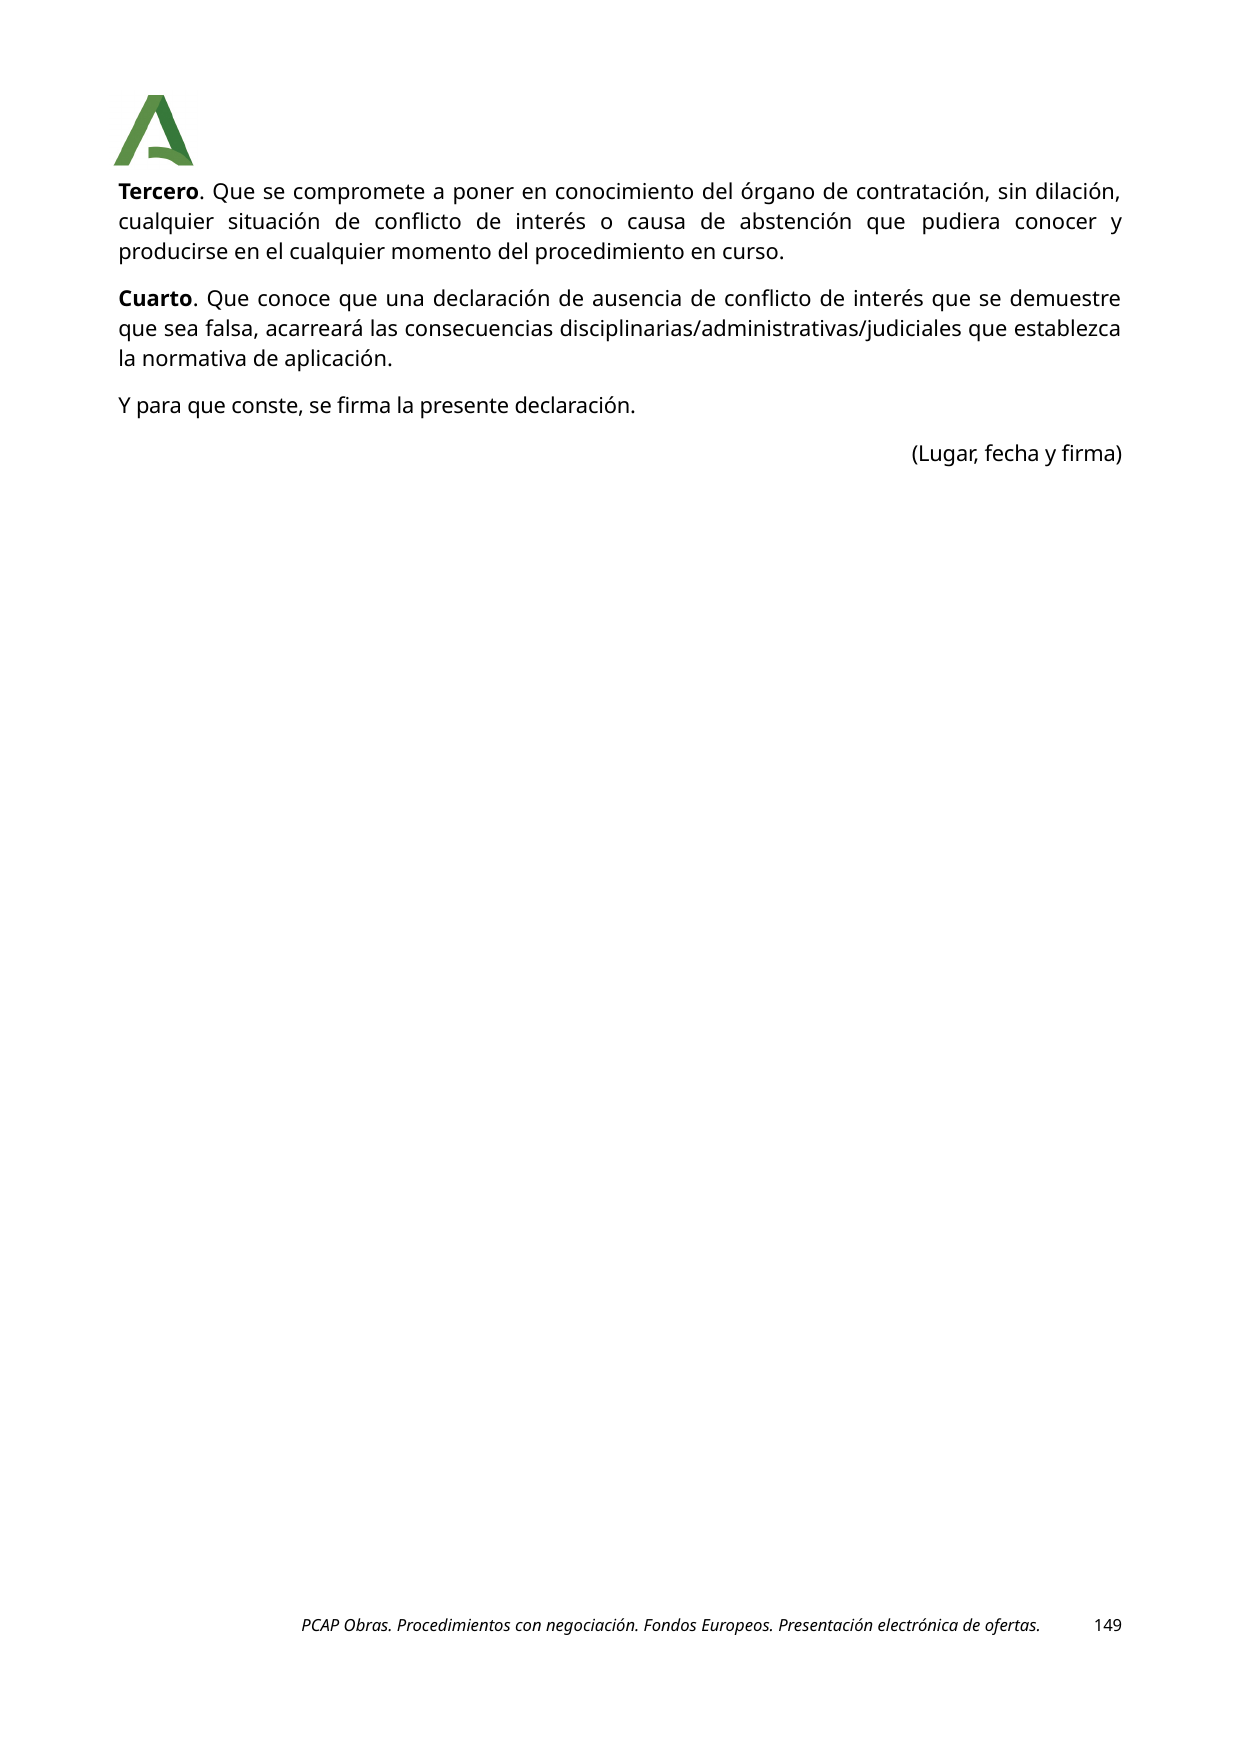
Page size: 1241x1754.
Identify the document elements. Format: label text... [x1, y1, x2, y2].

picture [109, 90, 198, 170]
text Tercero. Que se compromete a poner en conocimiento del órgano de contratación, sin dilación, cualquier situación de conflicto de interés o causa de abstención que pudiera conocer y producirse en el cualquier momento del procedimiento en curso. [118, 176, 1122, 266]
text Cuarto. Que conoce que una declaración de ausencia de conflicto de interés que se demuestre que sea falsa, acarreará las consecuencias disciplinarias/administrativas/judiciales que establezca la normativa de aplicación. [118, 283, 1122, 373]
text Y para que conste, se firma la presente declaración. [118, 391, 1122, 420]
text (Lugar, fecha y firma) [118, 438, 1122, 470]
